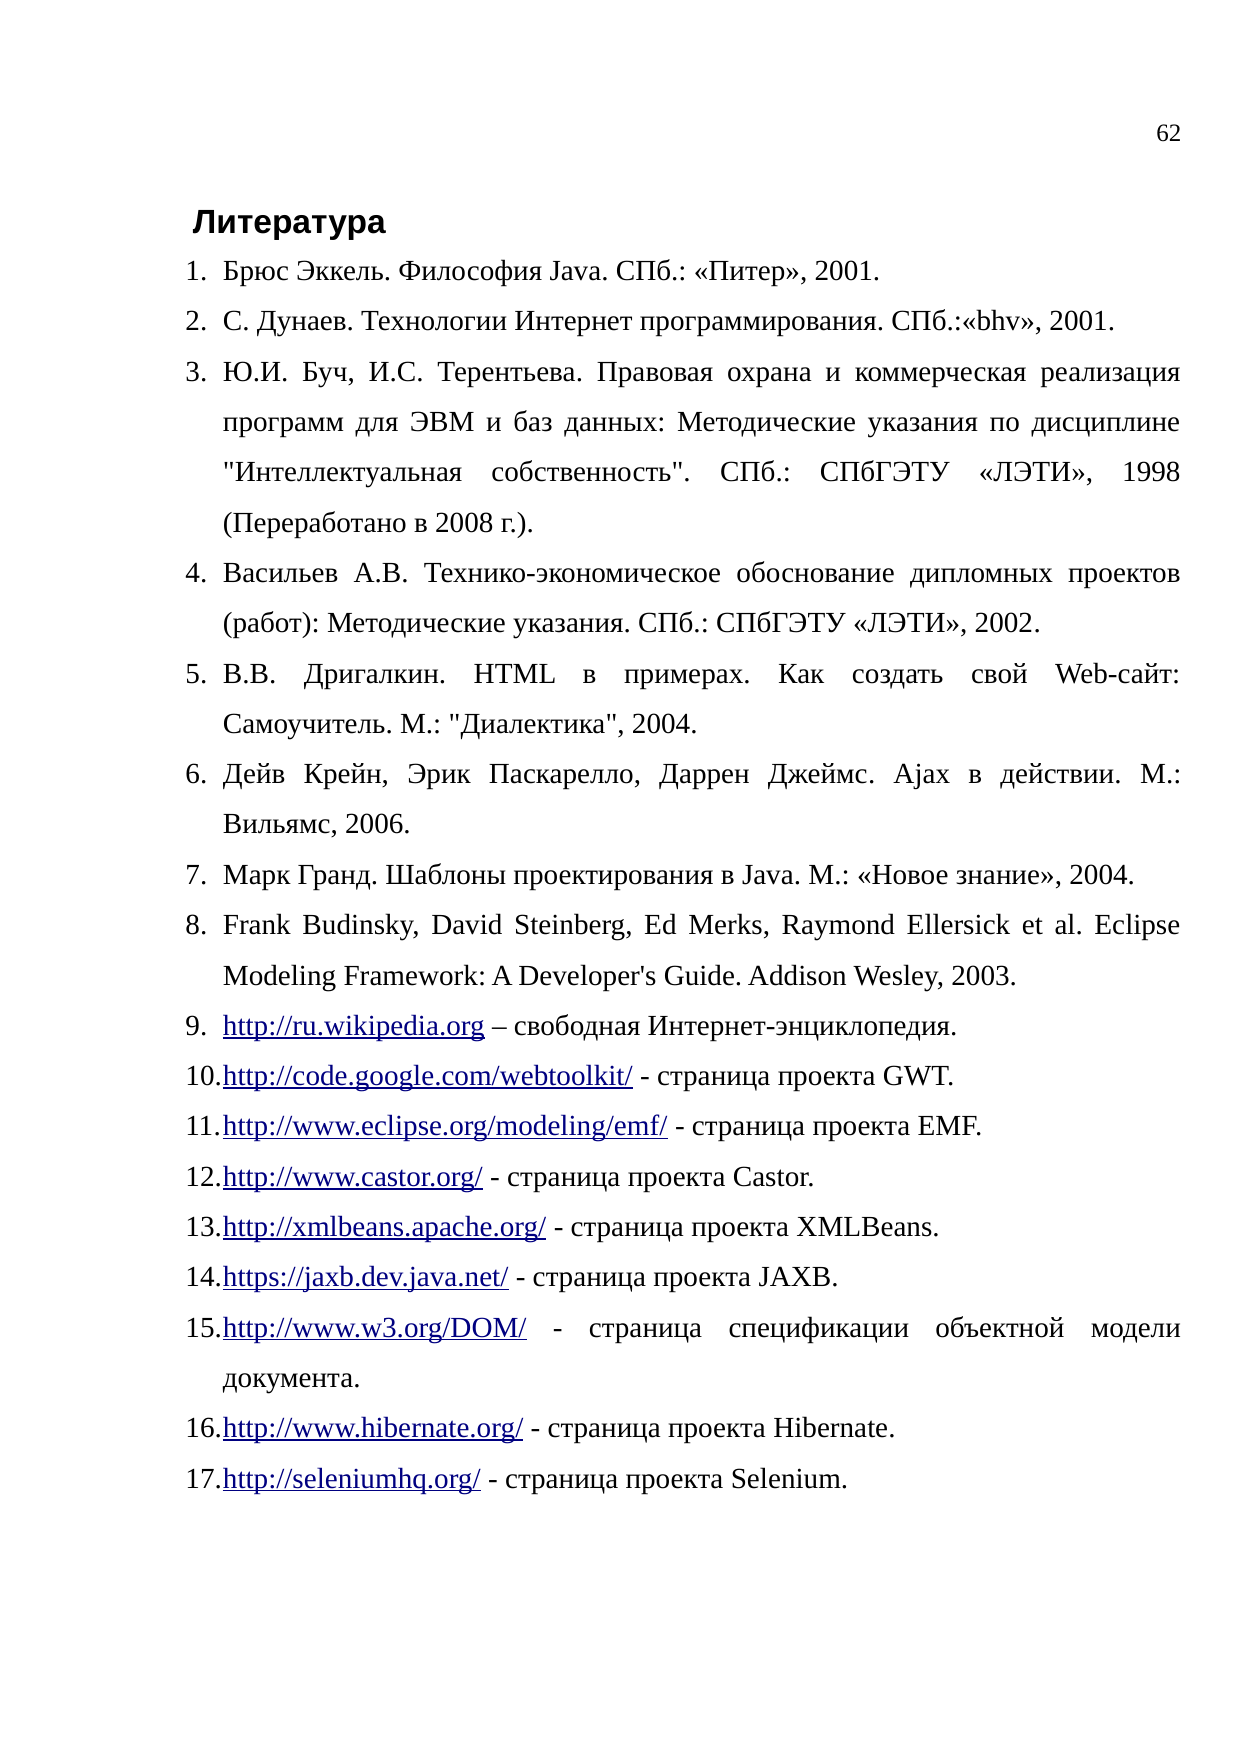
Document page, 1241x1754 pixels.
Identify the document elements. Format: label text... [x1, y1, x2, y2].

list Дейв Крейн, Эрик Паскарелло, Даррен Джеймс. Ajax в действии. М.: Вильямс, 2006. [185, 756, 1181, 840]
list https://jaxb.dev.java.net/ - страница проекта JAXB. [185, 1259, 1181, 1293]
list Брюс Эккель. Философия Java. СПб.: «Питер», 2001. [185, 253, 1181, 287]
list В.В. Дригалкин. HTML в примерах. Как создать свой Web-сайт: Самоучитель. М.: "Диалектика", 2004. [185, 656, 1181, 739]
list Ю.И. Буч, И.С. Терентьева. Правовая охрана и коммерческая реализация программ для ЭВМ и баз данных: Методические указания по дисциплине "Интеллектуальная собственность". СПб.: СПбГЭТУ «ЛЭТИ», 1998 (Переработано в 2008 г.). [185, 354, 1181, 538]
list http://code.google.com/webtoolkit/ - страница проекта GWT. [185, 1058, 1181, 1092]
list http://www.w3.org/DOM/ - страница спецификации объектной модели документа. [185, 1310, 1181, 1394]
list С. Дунаев. Технологии Интернет программирования. СПб.:«bhv», 2001. [185, 303, 1181, 337]
list http://xmlbeans.apache.org/ - страница проекта XMLBeans. [185, 1209, 1181, 1243]
list http://www.castor.org/ - страница проекта Castor. [185, 1159, 1181, 1192]
list http://www.hibernate.org/ - страница проекта Hibernate. [185, 1410, 1181, 1444]
list http://www.eclipse.org/modeling/emf/ - страница проекта EMF. [185, 1108, 1181, 1142]
list http://ru.wikipedia.org – свободная Интернет-энциклопедия. [185, 1008, 1181, 1041]
subtitle Литература [148, 202, 1181, 241]
list Васильев А.В. Технико-экономическое обоснование дипломных проектов (работ): Методические указания. СПб.: СПбГЭТУ «ЛЭТИ», 2002. [185, 555, 1181, 639]
list http://seleniumhq.org/ - страница проекта Selenium. [185, 1461, 1181, 1494]
list Марк Гранд. Шаблоны проектирования в Java. М.: «Новое знание», 2004. [185, 857, 1181, 891]
list Frank Budinsky, David Steinberg, Ed Merks, Raymond Ellersick et al. Eclipse Modeling Framework: A Developer's Guide. Addison Wesley, 2003. [185, 907, 1181, 991]
